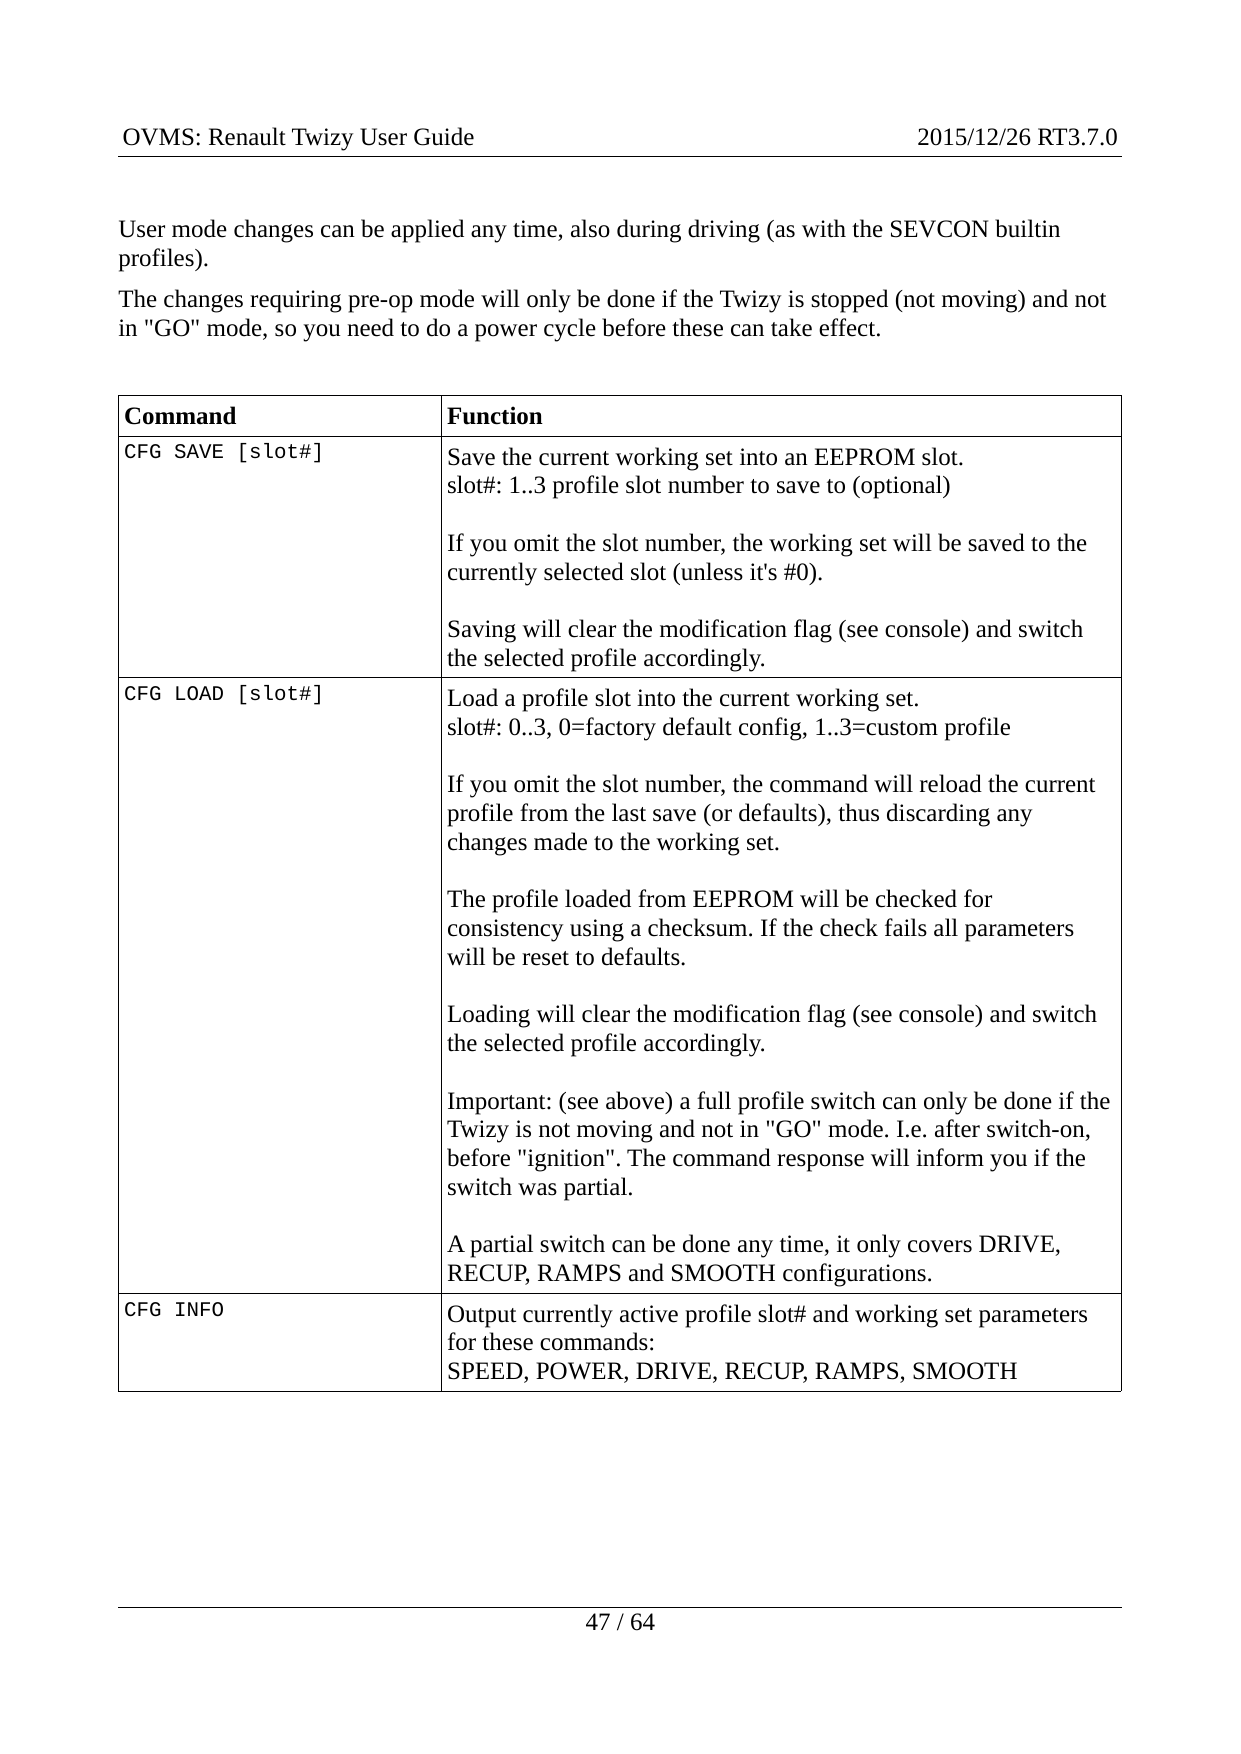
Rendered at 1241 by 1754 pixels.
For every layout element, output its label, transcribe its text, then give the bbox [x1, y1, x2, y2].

table_cell CFG INFO [119, 1294, 441, 1391]
table_header Function [442, 396, 1121, 436]
table_cell Save the current working set into an EEPROM slot. slot#: 1..3 profile slot number to save to (optional) If you omit the slot number, the working set will be saved to the currently selected slot (unless it's #0). Saving will clear the modification flag (see console) and switch the selected profile accordingly. [442, 437, 1121, 677]
table_header Command [119, 396, 441, 436]
table_cell CFG LOAD [slot#] [119, 678, 441, 1293]
table_cell Output currently active profile slot# and working set parameters for these commands: SPEED, POWER, DRIVE, RECUP, RAMPS, SMOOTH [442, 1294, 1121, 1391]
text The changes requiring pre-op mode will only be done if the Twizy is stopped (not moving) and not in "GO" mode, so you need to do a power cycle before these can take effect. [118, 284, 1122, 341]
table_cell Load a profile slot into the current working set. slot#: 0..3, 0=factory default config, 1..3=custom profile If you omit the slot number, the command will reload the current profile from the last save (or defaults), thus discarding any changes made to the working set. The profile loaded from EEPROM will be checked for consistency using a checksum. If the check fails all parameters will be reset to defaults. Loading will clear the modification flag (see console) and switch the selected profile accordingly. Important: (see above) a full profile switch can only be done if the Twizy is not moving and not in "GO" mode. I.e. after switch-on, before "ignition". The command response will inform you if the switch was partial. A partial switch can be done any time, it only covers DRIVE, RECUP, RAMPS and SMOOTH configurations. [442, 678, 1121, 1293]
text User mode changes can be applied any time, also during driving (as with the SEVCON builtin profiles). [118, 214, 1122, 271]
table_cell CFG SAVE [slot#] [119, 437, 441, 677]
